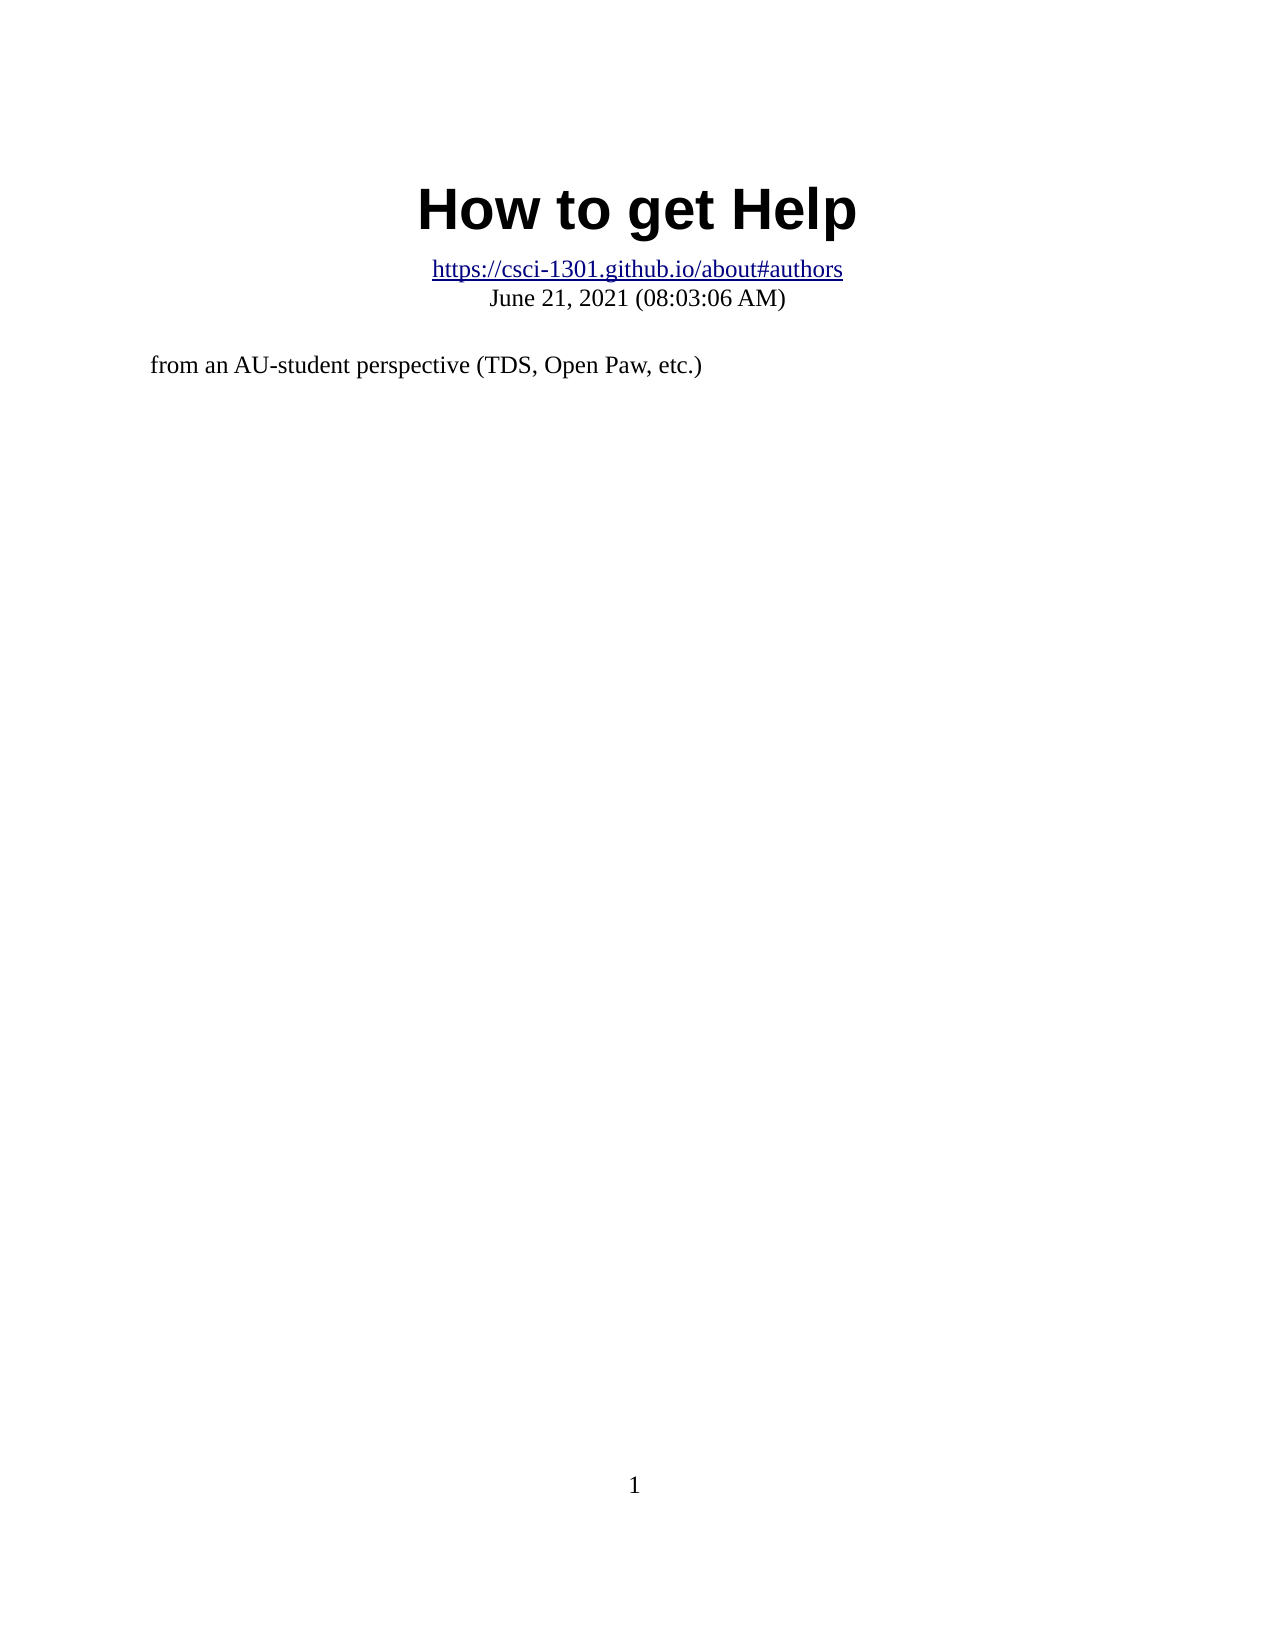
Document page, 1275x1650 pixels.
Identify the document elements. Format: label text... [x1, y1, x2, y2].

text from an AU-student perspective (TDS, Open Paw, etc.) [150, 350, 1125, 378]
text June 21, 2021 (08:03:06 AM) [150, 283, 1125, 312]
text https://csci-1301.github.io/about#authors [150, 254, 1125, 283]
title How to get Help [150, 175, 1125, 242]
